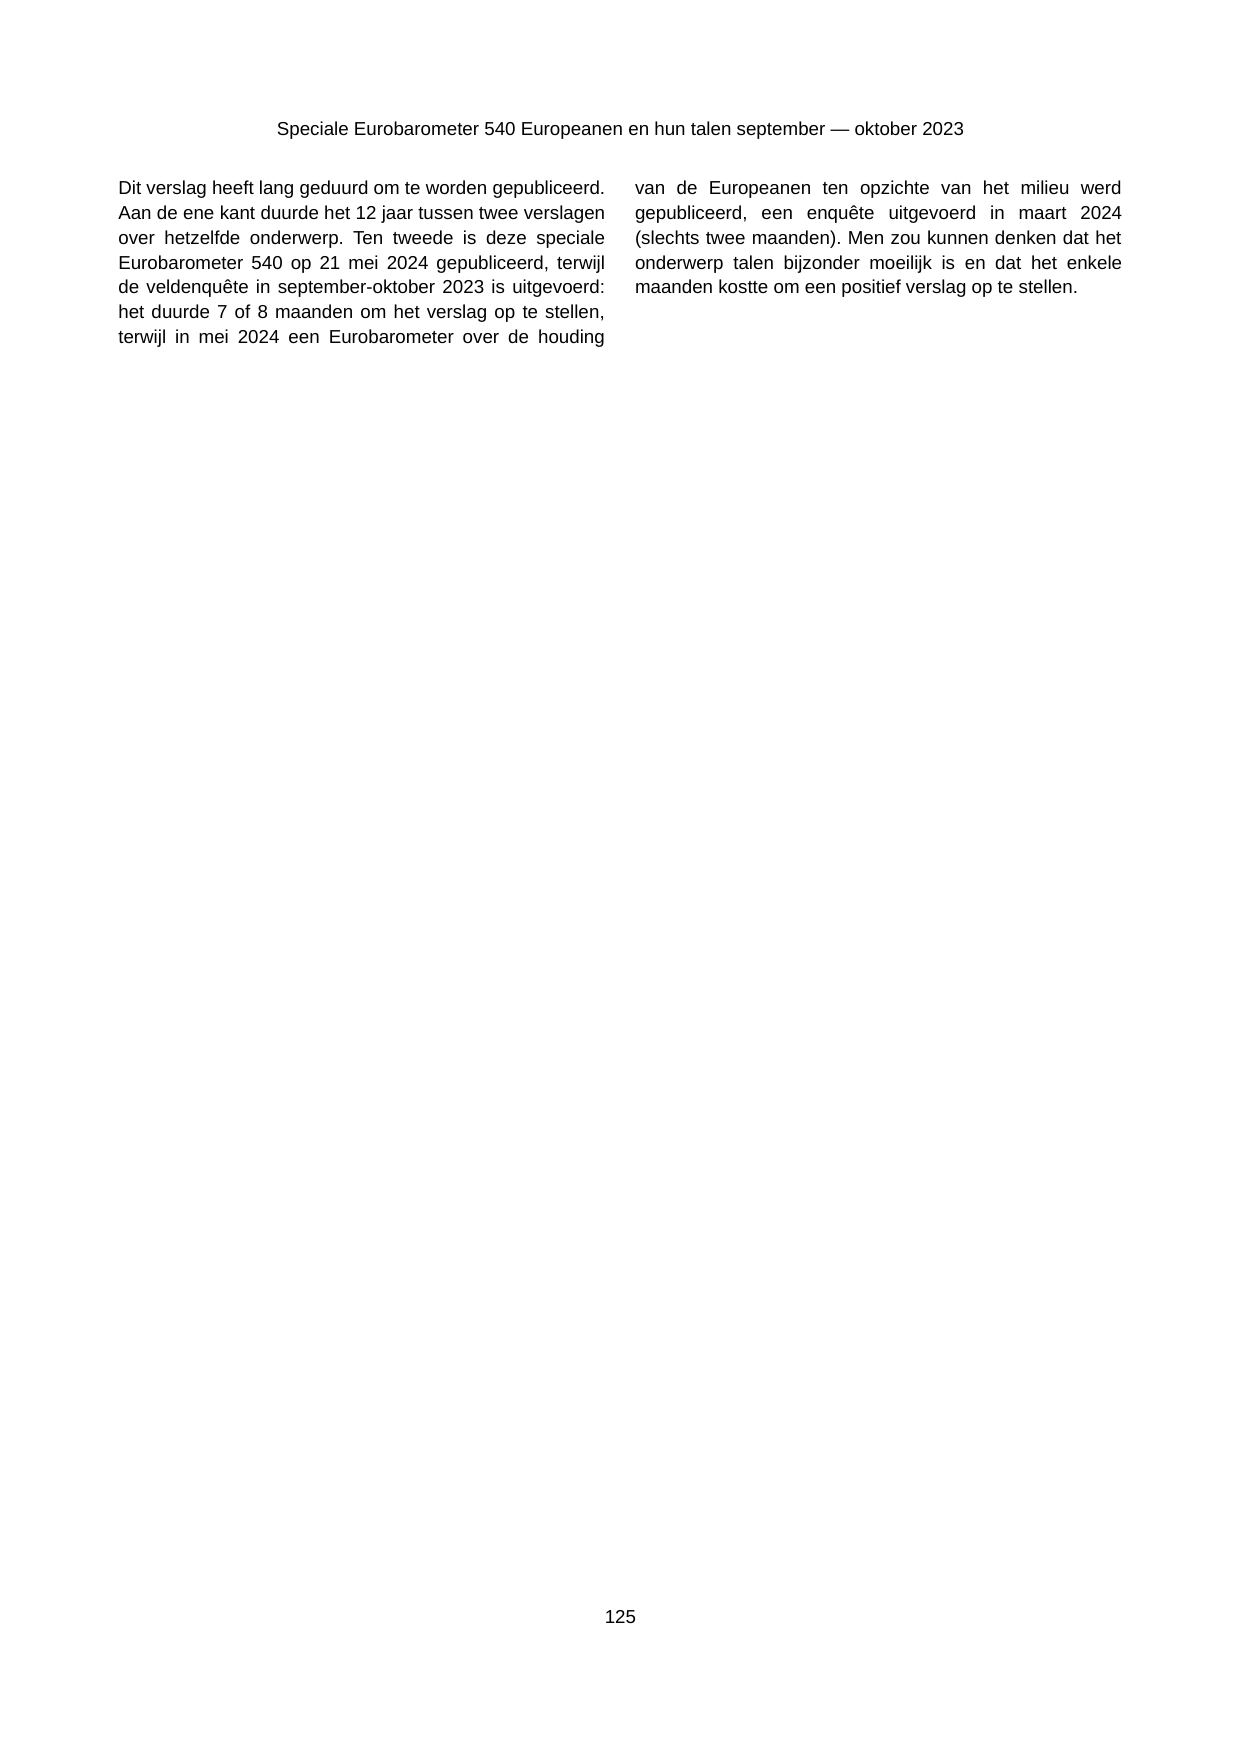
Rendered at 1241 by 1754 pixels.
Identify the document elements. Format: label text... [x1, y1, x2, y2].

text van de Europeanen ten opzichte van het milieu werd gepubliceerd, een enquête uitgevoerd in maart 2024 (slechts twee maanden). Men zou kunnen denken dat het onderwerp talen bijzonder moeilijk is en dat het enkele maanden kostte om een positief verslag op te stellen. [635, 177, 1122, 298]
text Dit verslag heeft lang geduurd om te worden gepubliceerd. Aan de ene kant duurde het 12 jaar tussen twee verslagen over hetzelfde onderwerp. Ten tweede is deze speciale Eurobarometer 540 op 21 mei 2024 gepubliceerd, terwijl de veldenquête in september-oktober 2023 is uitgevoerd: het duurde 7 of 8 maanden om het verslag op te stellen, terwijl in mei 2024 een Eurobarometer over de houding [118, 177, 605, 347]
